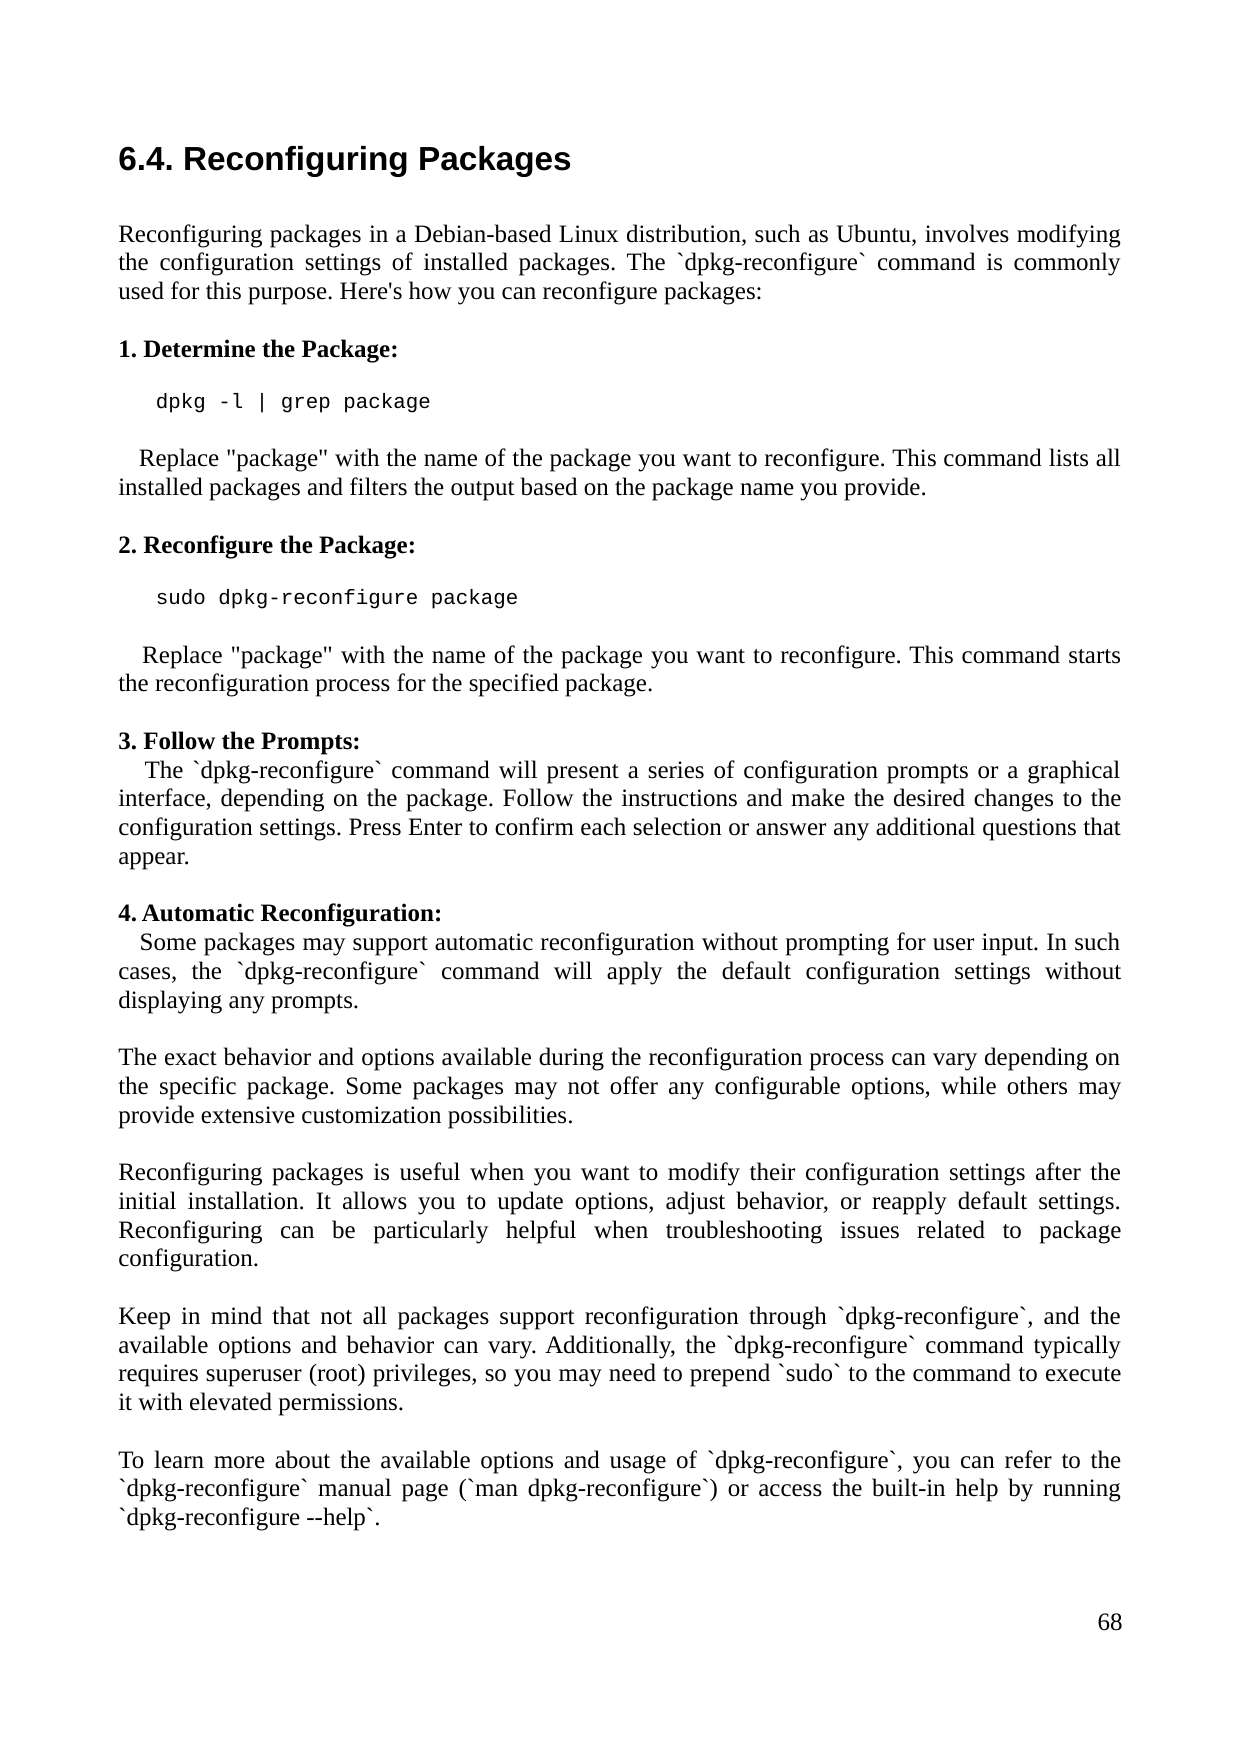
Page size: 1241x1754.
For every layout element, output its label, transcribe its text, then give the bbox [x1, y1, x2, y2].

text Keep in mind that not all packages support reconfiguration through `dpkg-reconfigure`, and the available options and behavior can vary. Additionally, the `dpkg-reconfigure` command typically requires superuser (root) privileges, so you may need to prepend `sudo` to the command to execute it with elevated permissions. [118, 1301, 1122, 1416]
text Some packages may support automatic reconfiguration without prompting for user input. In such cases, the `dpkg-reconfigure` command will apply the default configuration settings without displaying any prompts. [118, 927, 1122, 1013]
subtitle 6.4. Reconfiguring Packages [118, 139, 1122, 177]
text Replace "package" with the name of the package you want to reconfigure. This command starts the reconfiguration process for the specified package. [118, 640, 1122, 697]
text 2. Reconfigure the Package: [118, 530, 1122, 558]
text The exact behavior and options available during the reconfiguration process can vary depending on the specific package. Some packages may not offer any configurable options, while others may provide extensive customization possibilities. [118, 1042, 1122, 1128]
text Replace "package" with the name of the package you want to reconfigure. This command lists all installed packages and filters the output based on the package name you provide. [118, 443, 1122, 501]
text Reconfiguring packages is useful when you want to modify their configuration settings after the initial installation. It allows you to update options, adjust behavior, or reapply default settings. Reconfiguring can be particularly helpful when troubleshooting issues related to package configuration. [118, 1157, 1122, 1272]
text To learn more about the available options and usage of `dpkg-reconfigure`, you can refer to the `dpkg-reconfigure` manual page (`man dpkg-reconfigure`) or access the built-in help by running `dpkg-reconfigure --help`. [118, 1445, 1122, 1531]
text 4. Automatic Reconfiguration: [118, 898, 1122, 927]
text dpkg -l | grep package [118, 391, 1122, 415]
text sudo dpkg-reconfigure package [118, 587, 1122, 611]
text 3. Follow the Prompts: [118, 726, 1122, 755]
text Reconfiguring packages in a Debian-based Linux distribution, such as Ubuntu, involves modifying the configuration settings of installed packages. The `dpkg-reconfigure` command is commonly used for this purpose. Here's how you can reconfigure packages: [118, 219, 1122, 305]
text 1. Determine the Package: [118, 334, 1122, 362]
text The `dpkg-reconfigure` command will present a series of configuration prompts or a graphical interface, depending on the package. Follow the instructions and make the desired changes to the configuration settings. Press Enter to confirm each selection or answer any additional questions that appear. [118, 755, 1122, 870]
